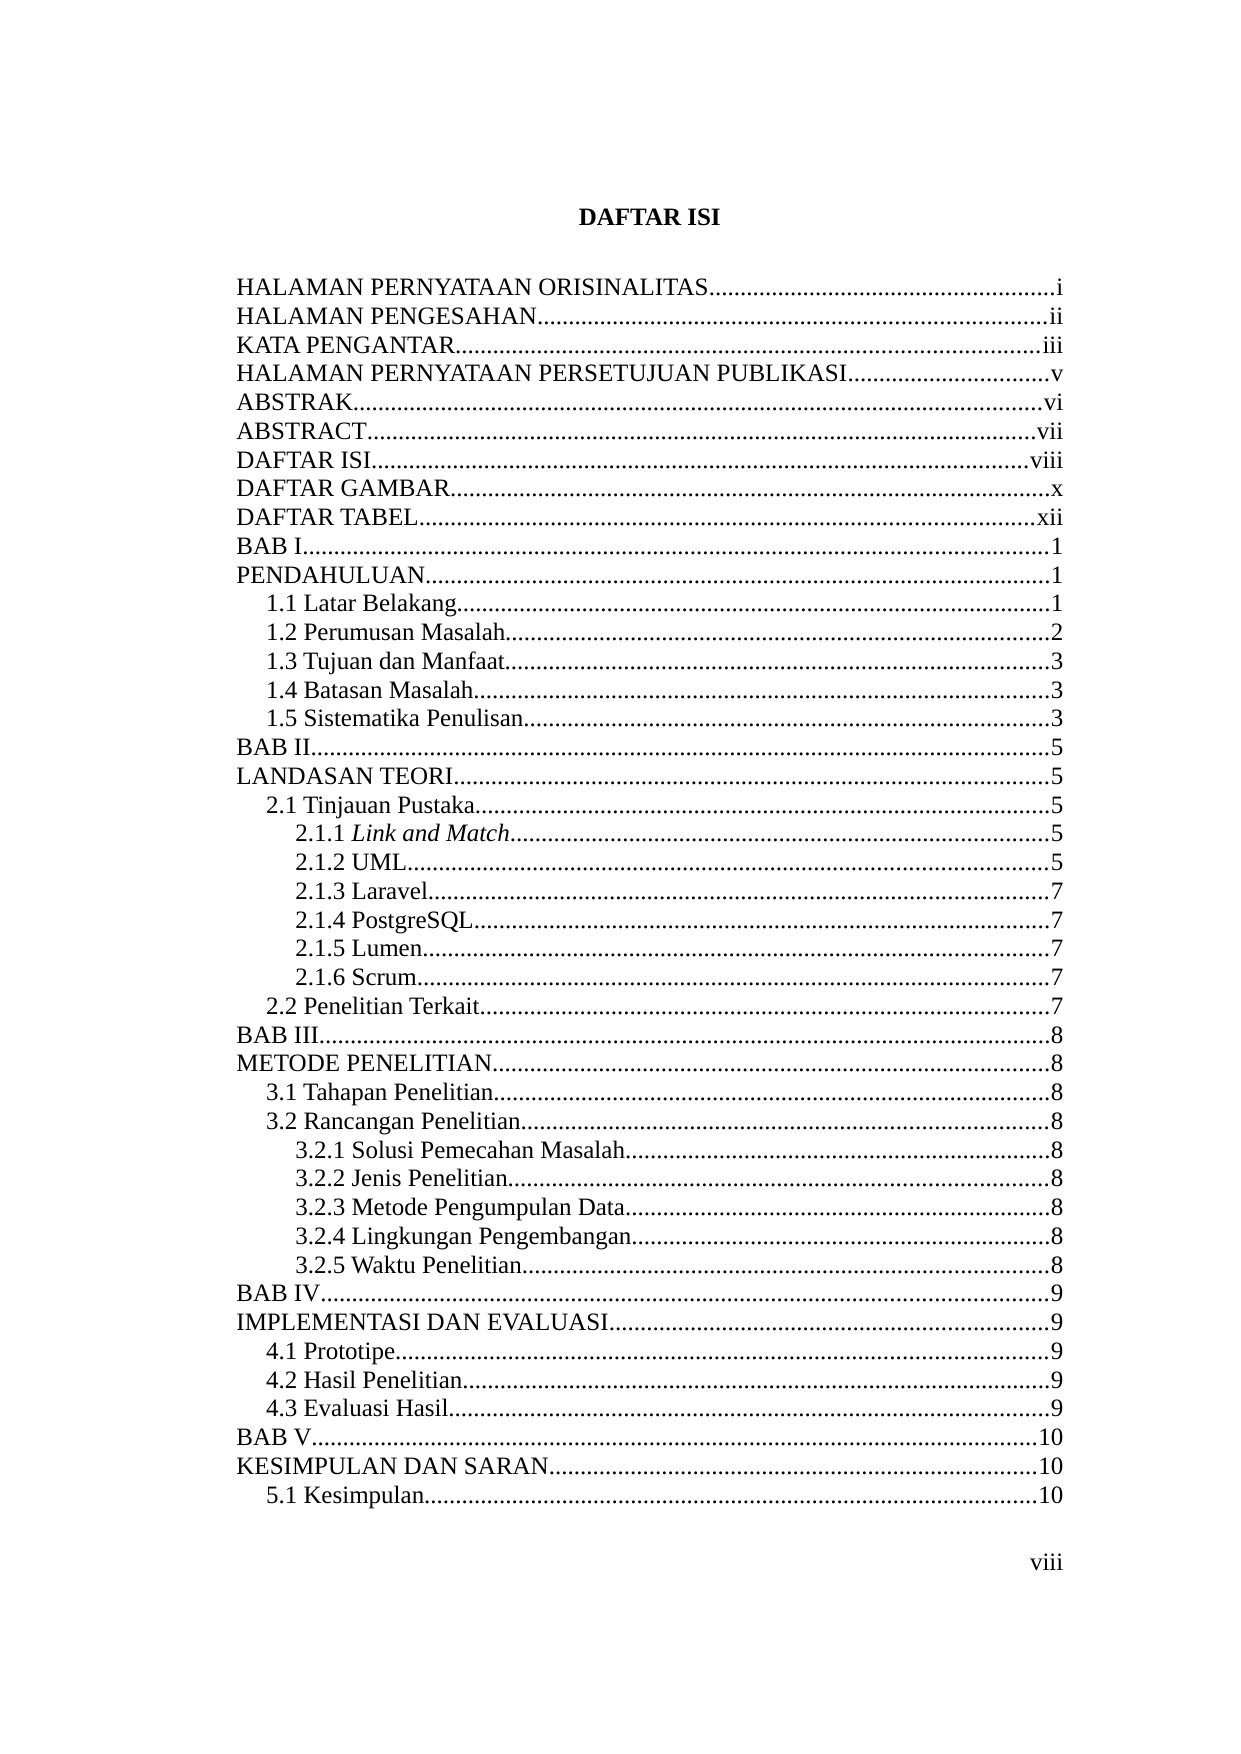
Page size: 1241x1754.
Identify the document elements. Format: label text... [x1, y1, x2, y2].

text 2.1.6 Scrum 7 [295, 962, 1063, 991]
text DAFTAR GAMBAR x [236, 473, 1063, 502]
text 4.1 Prototipe 9 [266, 1336, 1063, 1365]
text ABSTRACT vii [236, 416, 1063, 445]
text 3.2.1 Solusi Pemecahan Masalah 8 [295, 1135, 1063, 1163]
text 2.1.5 Lumen 7 [295, 933, 1063, 962]
text BAB II 5 [236, 732, 1063, 761]
text 4.3 Evaluasi Hasil 9 [266, 1393, 1063, 1422]
text HALAMAN PERNYATAAN ORISINALITAS i [236, 272, 1063, 301]
text PENDAHULUAN 1 [236, 560, 1063, 588]
text 3.2.2 Jenis Penelitian 8 [295, 1163, 1063, 1192]
text 1.5 Sistematika Penulisan 3 [266, 703, 1063, 732]
text HALAMAN PENGESAHAN ii [236, 301, 1063, 330]
text DAFTAR TABEL xii [236, 502, 1063, 531]
text DAFTAR ISI viii [236, 445, 1063, 473]
text 3.2.5 Waktu Penelitian 8 [295, 1250, 1063, 1278]
text 1.3 Tujuan dan Manfaat 3 [266, 646, 1063, 675]
text 3.1 Tahapan Penelitian 8 [266, 1077, 1063, 1106]
text KESIMPULAN DAN SARAN 10 [236, 1451, 1063, 1480]
text 2.1.2 UML 5 [295, 847, 1063, 876]
text 1.4 Batasan Masalah 3 [266, 675, 1063, 703]
text HALAMAN PERNYATAAN PERSETUJUAN PUBLIKASI v [236, 358, 1063, 387]
text 3.2.4 Lingkungan Pengembangan 8 [295, 1221, 1063, 1250]
text IMPLEMENTASI DAN EVALUASI 9 [236, 1307, 1063, 1336]
text ABSTRAK vi [236, 387, 1063, 416]
text BAB IV 9 [236, 1278, 1063, 1307]
text 3.2 Rancangan Penelitian 8 [266, 1106, 1063, 1135]
text 2.1.1 Link and Match 5 [295, 818, 1063, 847]
text BAB V 10 [236, 1422, 1063, 1451]
text 4.2 Hasil Penelitian 9 [266, 1365, 1063, 1393]
text 1.1 Latar Belakang 1 [266, 588, 1063, 617]
text 3.2.3 Metode Pengumpulan Data 8 [295, 1192, 1063, 1221]
text 1.2 Perumusan Masalah 2 [266, 617, 1063, 646]
text METODE PENELITIAN 8 [236, 1048, 1063, 1077]
text 2.1.4 PostgreSQL 7 [295, 905, 1063, 933]
text KATA PENGANTAR iii [236, 330, 1063, 358]
subtitle DAFTAR ISI [236, 202, 1063, 231]
text 5.1 Kesimpulan 10 [266, 1480, 1063, 1508]
text 2.2 Penelitian Terkait 7 [266, 991, 1063, 1020]
text BAB I 1 [236, 531, 1063, 560]
text BAB III 8 [236, 1020, 1063, 1048]
text 2.1.3 Laravel 7 [295, 876, 1063, 905]
text LANDASAN TEORI 5 [236, 761, 1063, 790]
text 2.1 Tinjauan Pustaka 5 [266, 790, 1063, 818]
